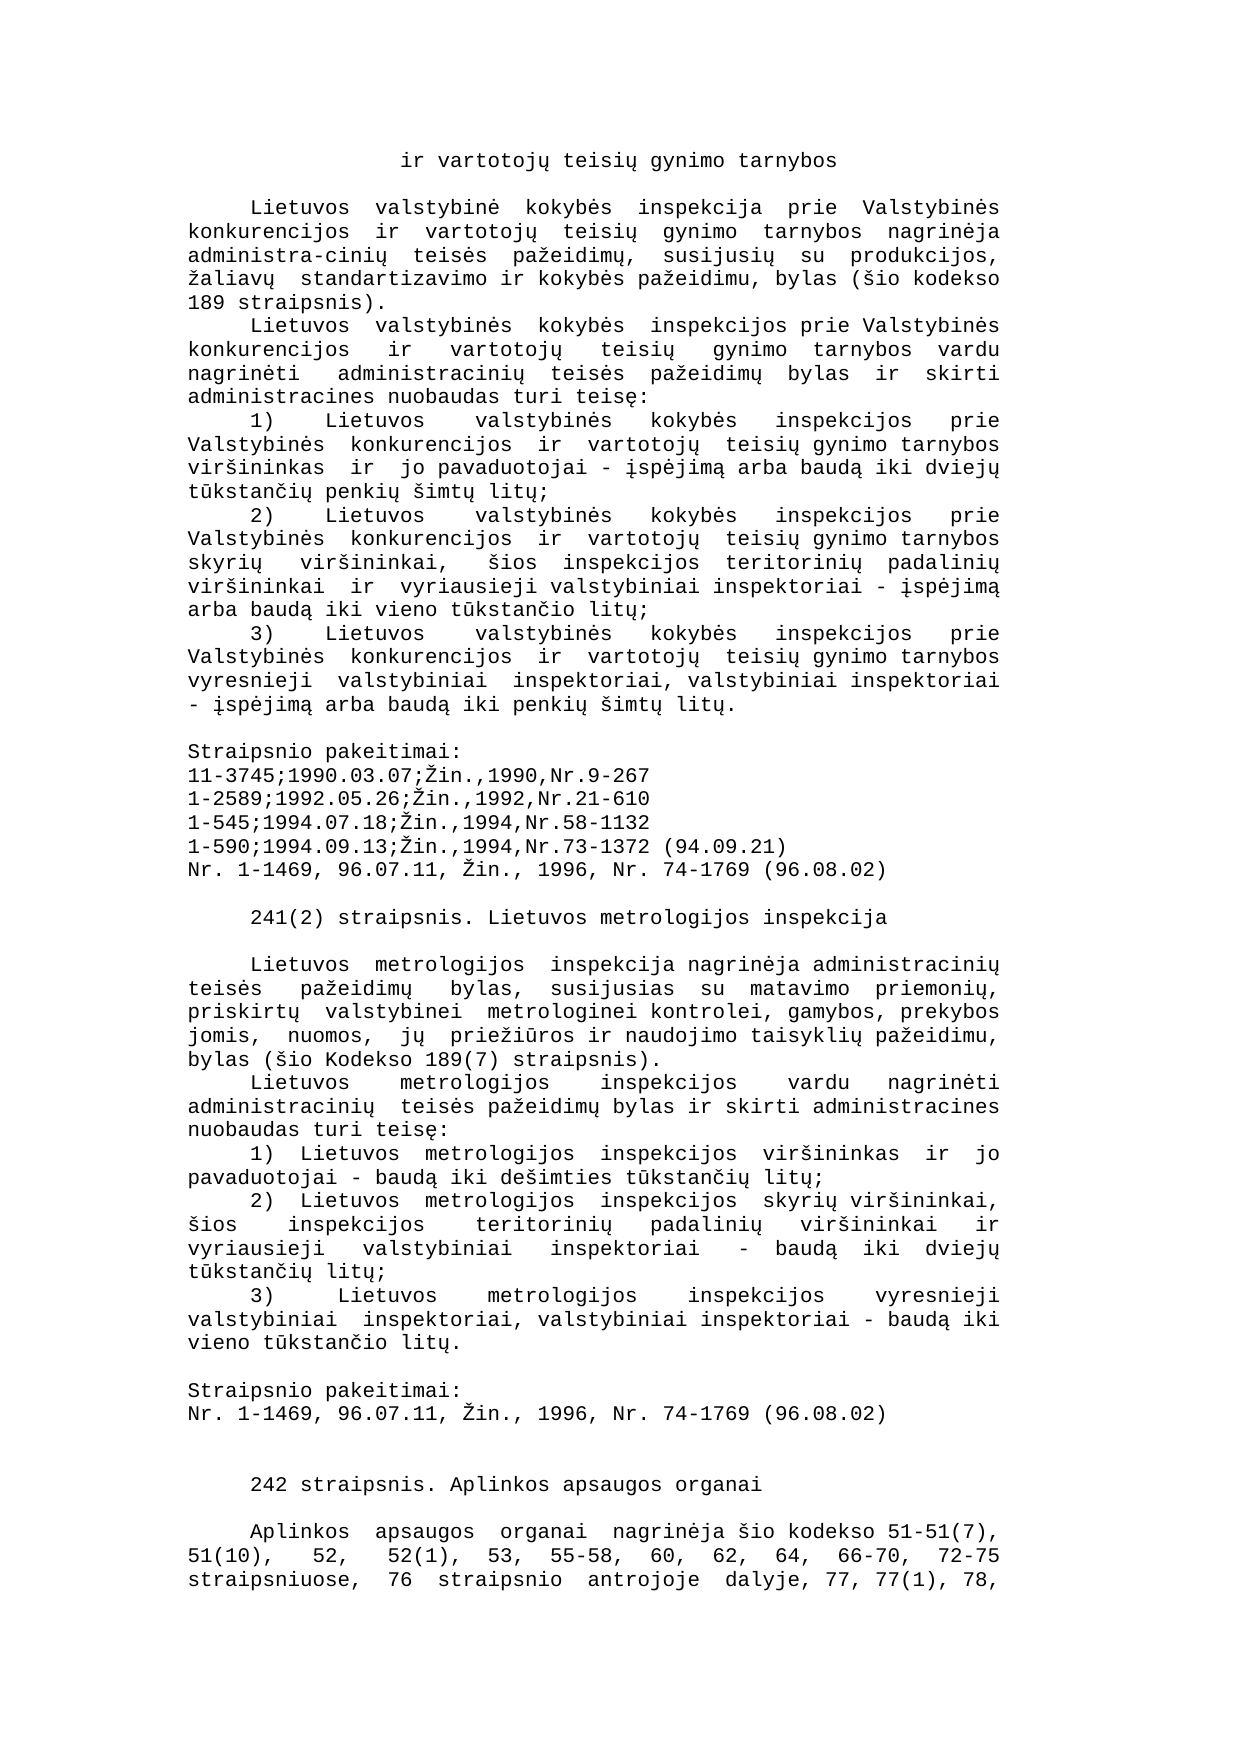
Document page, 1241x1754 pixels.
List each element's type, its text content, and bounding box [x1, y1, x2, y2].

text 51(10), 52, 52(1), 53, 55-58, 60, 62, 64, 66-70, 72-75 [187, 1545, 1053, 1569]
text Nr. 1-1469, 96.07.11, Žin., 1996, Nr. 74-1769 (96.08.02) [187, 859, 1053, 883]
text pavaduotojai - baudą iki dešimties tūkstančių litų; [187, 1167, 1053, 1190]
text tūkstančių penkių šimtų litų; [187, 481, 1053, 505]
text viršininkai ir vyriausieji valstybiniai inspektoriai - įspėjimą [187, 576, 1053, 599]
text administracinių teisės pažeidimų bylas ir skirti administracines [187, 1096, 1053, 1119]
text - įspėjimą arba baudą iki penkių šimtų litų. [187, 694, 1053, 717]
text nagrinėti administracinių teisės pažeidimų bylas ir skirti [187, 363, 1053, 386]
text nuobaudas turi teisę: [187, 1119, 1053, 1143]
text tūkstančių litų; [187, 1261, 1053, 1285]
text Lietuvos valstybinės kokybės inspekcijos prie Valstybinės [187, 316, 1053, 339]
text vieno tūkstančio litų. [187, 1332, 1053, 1356]
text 1-545;1994.07.18;Žin.,1994,Nr.58-1132 [187, 812, 1053, 836]
text 189 straipsnis). [187, 292, 1053, 316]
text 1-2589;1992.05.26;Žin.,1992,Nr.21-610 [187, 788, 1053, 812]
text 2) Lietuvos valstybinės kokybės inspekcijos prie [187, 505, 1053, 528]
text konkurencijos ir vartotojų teisių gynimo tarnybos nagrinėja [187, 221, 1053, 244]
text 3) Lietuvos valstybinės kokybės inspekcijos prie [187, 623, 1053, 647]
text administra-cinių teisės pažeidimų, susijusių su produkcijos, [187, 244, 1053, 268]
text 1-590;1994.09.13;Žin.,1994,Nr.73-1372 (94.09.21) [187, 836, 1053, 859]
text vyresnieji valstybiniai inspektoriai, valstybiniai inspektoriai [187, 670, 1053, 694]
text 1) Lietuvos metrologijos inspekcijos viršininkas ir jo [187, 1143, 1053, 1167]
text žaliavų standartizavimo ir kokybės pažeidimu, bylas (šio kodekso [187, 268, 1053, 292]
text jomis, nuomos, jų priežiūros ir naudojimo taisyklių pažeidimu, [187, 1025, 1053, 1048]
text Straipsnio pakeitimai: [187, 1379, 1053, 1403]
text bylas (šio Kodekso 189(7) straipsnis). [187, 1048, 1053, 1072]
text Valstybinės konkurencijos ir vartotojų teisių gynimo tarnybos [187, 647, 1053, 670]
text šios inspekcijos teritorinių padalinių viršininkai ir [187, 1214, 1053, 1238]
text 242 straipsnis. Aplinkos apsaugos organai [187, 1474, 1053, 1498]
text priskirtų valstybinei metrologinei kontrolei, gamybos, prekybos [187, 1001, 1053, 1025]
text straipsniuose, 76 straipsnio antrojoje dalyje, 77, 77(1), 78, [187, 1569, 1053, 1592]
text teisės pažeidimų bylas, susijusias su matavimo priemonių, [187, 978, 1053, 1001]
text administracines nuobaudas turi teisę: [187, 386, 1053, 410]
text Lietuvos metrologijos inspekcija nagrinėja administracinių [187, 954, 1053, 978]
text 1) Lietuvos valstybinės kokybės inspekcijos prie [187, 410, 1053, 434]
text vyriausieji valstybiniai inspektoriai - baudą iki dviejų [187, 1238, 1053, 1261]
text 11-3745;1990.03.07;Žin.,1990,Nr.9-267 [187, 765, 1053, 788]
text Valstybinės konkurencijos ir vartotojų teisių gynimo tarnybos [187, 528, 1053, 552]
text viršininkas ir jo pavaduotojai - įspėjimą arba baudą iki dviejų [187, 457, 1053, 481]
text Valstybinės konkurencijos ir vartotojų teisių gynimo tarnybos [187, 434, 1053, 457]
text arba baudą iki vieno tūkstančio litų; [187, 599, 1053, 623]
text 3) Lietuvos metrologijos inspekcijos vyresnieji [187, 1285, 1053, 1309]
text konkurencijos ir vartotojų teisių gynimo tarnybos vardu [187, 339, 1053, 363]
text 2) Lietuvos metrologijos inspekcijos skyrių viršininkai, [187, 1190, 1053, 1214]
text valstybiniai inspektoriai, valstybiniai inspektoriai - baudą iki [187, 1309, 1053, 1332]
text skyrių viršininkai, šios inspekcijos teritorinių padalinių [187, 552, 1053, 576]
text 241(2) straipsnis. Lietuvos metrologijos inspekcija [187, 907, 1053, 930]
text ir vartotojų teisių gynimo tarnybos [187, 150, 1053, 174]
text Lietuvos metrologijos inspekcijos vardu nagrinėti [187, 1072, 1053, 1096]
text Straipsnio pakeitimai: [187, 741, 1053, 765]
text Lietuvos valstybinė kokybės inspekcija prie Valstybinės [187, 197, 1053, 221]
text Nr. 1-1469, 96.07.11, Žin., 1996, Nr. 74-1769 (96.08.02) [187, 1403, 1053, 1427]
text Aplinkos apsaugos organai nagrinėja šio kodekso 51-51(7), [187, 1521, 1053, 1545]
